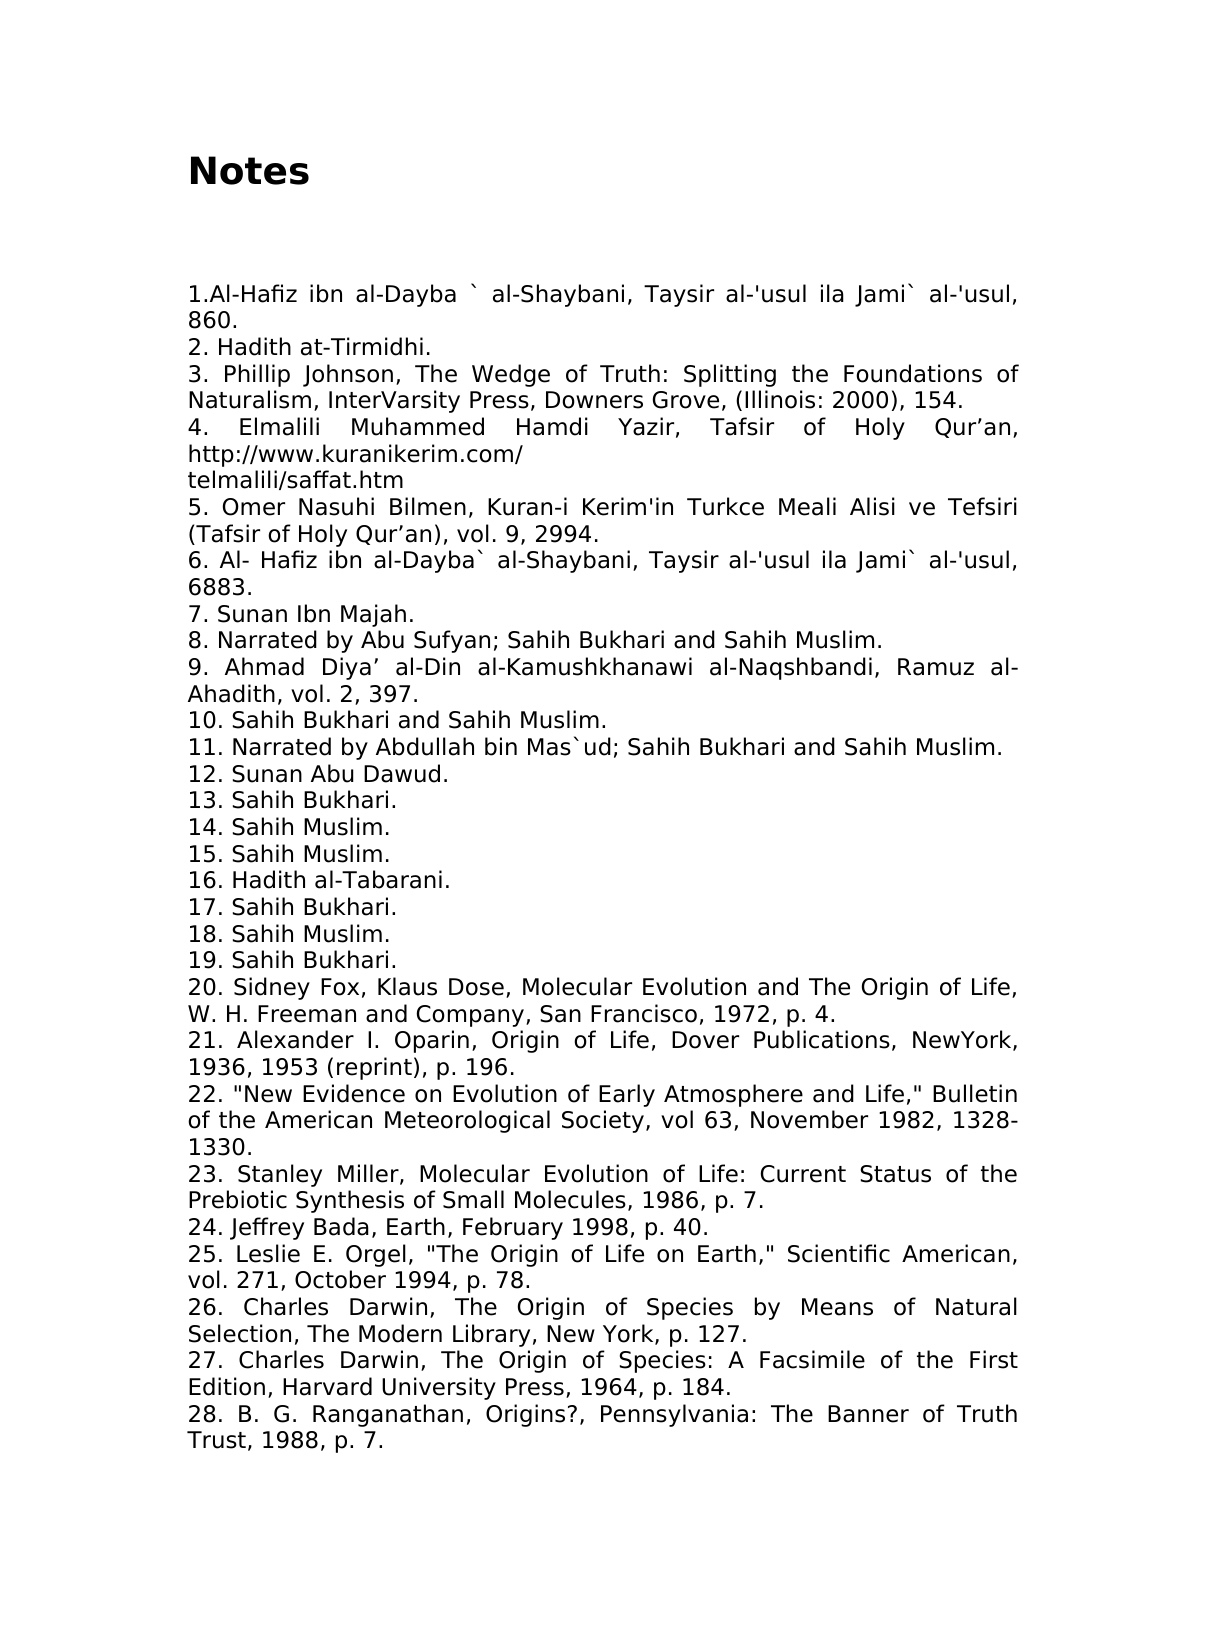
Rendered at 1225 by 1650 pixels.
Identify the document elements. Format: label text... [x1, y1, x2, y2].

text 18. Sahih Muslim. [187, 921, 1020, 948]
text 15. Sahih Muslim. [187, 841, 1020, 868]
text 13. Sahih Bukhari. [187, 788, 1020, 814]
text 8. Narrated by Abu Sufyan; Sahih Bukhari and Sahih Muslim. [187, 628, 1020, 654]
text 27. Charles Darwin, The Origin of Species: A Facsimile of the First Edition, Harvard University Press, 1964, p. 184. [187, 1348, 1020, 1401]
text 11. Narrated by Abdullah bin Mas`ud; Sahih Bukhari and Sahih Muslim. [187, 734, 1020, 761]
text 6. Al- Hafiz ibn al-Dayba` al-Shaybani, Taysir al-'usul ila Jami` al-'usul, 6883. [187, 548, 1020, 601]
text 23. Stanley Miller, Molecular Evolution of Life: Current Status of the Prebiotic Synthesis of Small Molecules, 1986, p. 7. [187, 1161, 1020, 1214]
text 19. Sahih Bukhari. [187, 948, 1020, 974]
text 25. Leslie E. Orgel, "The Origin of Life on Earth," Scientific American, vol. 271, October 1994, p. 78. [187, 1241, 1020, 1294]
text 12. Sunan Abu Dawud. [187, 761, 1020, 788]
text 9. Ahmad Diya’ al-Din al-Kamushkhanawi al-Naqshbandi, Ramuz al-Ahadith, vol. 2, 397. [187, 654, 1020, 708]
text 10. Sahih Bukhari and Sahih Muslim. [187, 708, 1020, 734]
text 22. "New Evidence on Evolution of Early Atmosphere and Life," Bulletin of the American Meteorological Society, vol 63, November 1982, 1328-1330. [187, 1081, 1020, 1161]
text 17. Sahih Bukhari. [187, 894, 1020, 921]
text 28. B. G. Ranganathan, Origins?, Pennsylvania: The Banner of Truth Trust, 1988, p. 7. [187, 1401, 1020, 1454]
text 20. Sidney Fox, Klaus Dose, Molecular Evolution and The Origin of Life, W. H. Freeman and Company, San Francisco, 1972, p. 4. [187, 974, 1020, 1028]
text 2. Hadith at-Tirmidhi. [187, 334, 1020, 361]
text 3. Phillip Johnson, The Wedge of Truth: Splitting the Foundations of Naturalism, InterVarsity Press, Downers Grove, (Illinois: 2000), 154. [187, 361, 1020, 414]
text 1.Al-Hafiz ibn al-Dayba ` al-Shaybani, Taysir al-'usul ila Jami` al-'usul, 860. [187, 281, 1020, 334]
text 26. Charles Darwin, The Origin of Species by Means of Natural Selection, The Modern Library, New York, p. 127. [187, 1294, 1020, 1348]
text 14. Sahih Muslim. [187, 814, 1020, 841]
text 4. Elmalili Muhammed Hamdi Yazir, Tafsir of Holy Qur’an, http://www.kuranikerim.com/ [187, 414, 1020, 468]
text 7. Sunan Ibn Majah. [187, 601, 1020, 628]
text 5. Omer Nasuhi Bilmen, Kuran-i Kerim'in Turkce Meali Alisi ve Tefsiri (Tafsir of Holy Qur’an), vol. 9, 2994. [187, 494, 1020, 548]
text 24. Jeffrey Bada, Earth, February 1998, p. 40. [187, 1214, 1020, 1241]
text Notes [187, 150, 1020, 194]
text 21. Alexander I. Oparin, Origin of Life, Dover Publications, NewYork, 1936, 1953 (reprint), p. 196. [187, 1028, 1020, 1081]
text 16. Hadith al-Tabarani. [187, 868, 1020, 894]
text telmalili/saffat.htm [187, 468, 1020, 494]
